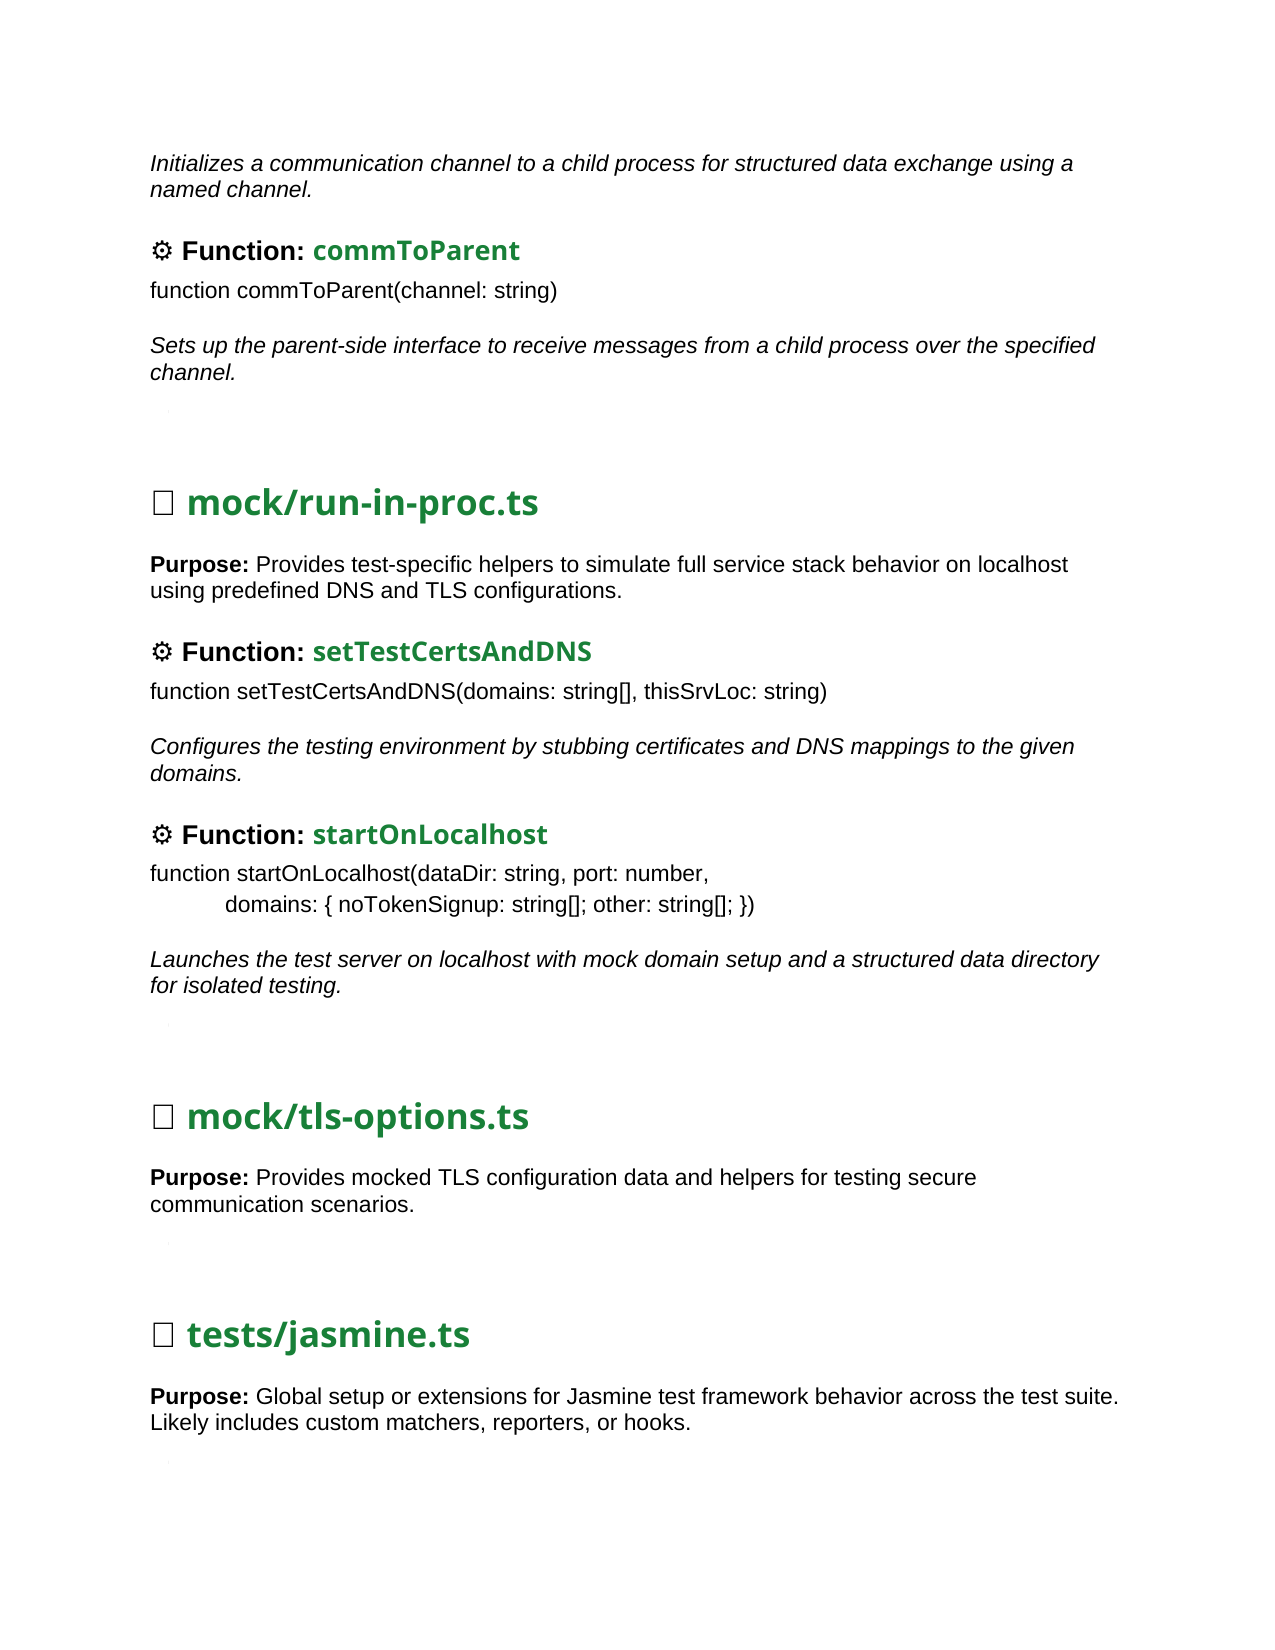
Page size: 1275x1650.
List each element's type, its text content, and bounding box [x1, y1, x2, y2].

text Sets up the parent-side interface to receive messages from a child process over the specified channel. [150, 332, 1125, 385]
text function setTestCertsAndDNS(domains: string[], thisSrvLoc: string) [150, 678, 1125, 704]
subtitle ⚙️ Function: startOnLocalhost [150, 815, 1125, 852]
text domains: { noTokenSignup: string[]; other: string[]; }) [150, 891, 1125, 917]
subtitle 📄 mock/tls-options.ts [150, 1091, 1125, 1139]
subtitle ⚙️ Function: setTestCertsAndDNS [150, 633, 1125, 670]
subtitle 📄 mock/run-in-proc.ts [150, 478, 1125, 526]
text Launches the test server on localhost with mock domain setup and a structured data directory for isolated testing. [150, 946, 1125, 998]
subtitle 📄 tests/jasmine.ts [150, 1310, 1125, 1358]
text Configures the testing environment by stubbing certificates and DNS mappings to the given domains. [150, 733, 1125, 786]
text Purpose: Provides test-specific helpers to simulate full service stack behavior on localhost using predefined DNS and TLS configurations. [150, 551, 1125, 604]
text function commToParent(channel: string) [150, 277, 1125, 303]
subtitle ⚙️ Function: commToParent [150, 232, 1125, 269]
text Purpose: Global setup or extensions for Jasmine test framework behavior across the test suite. Likely includes custom matchers, reporters, or hooks. [150, 1383, 1125, 1436]
text function startOnLocalhost(dataDir: string, port: number, [150, 860, 1125, 887]
text Purpose: Provides mocked TLS configuration data and helpers for testing secure communication scenarios. [150, 1164, 1125, 1217]
text Initializes a communication channel to a child process for structured data exchange using a named channel. [150, 150, 1125, 203]
